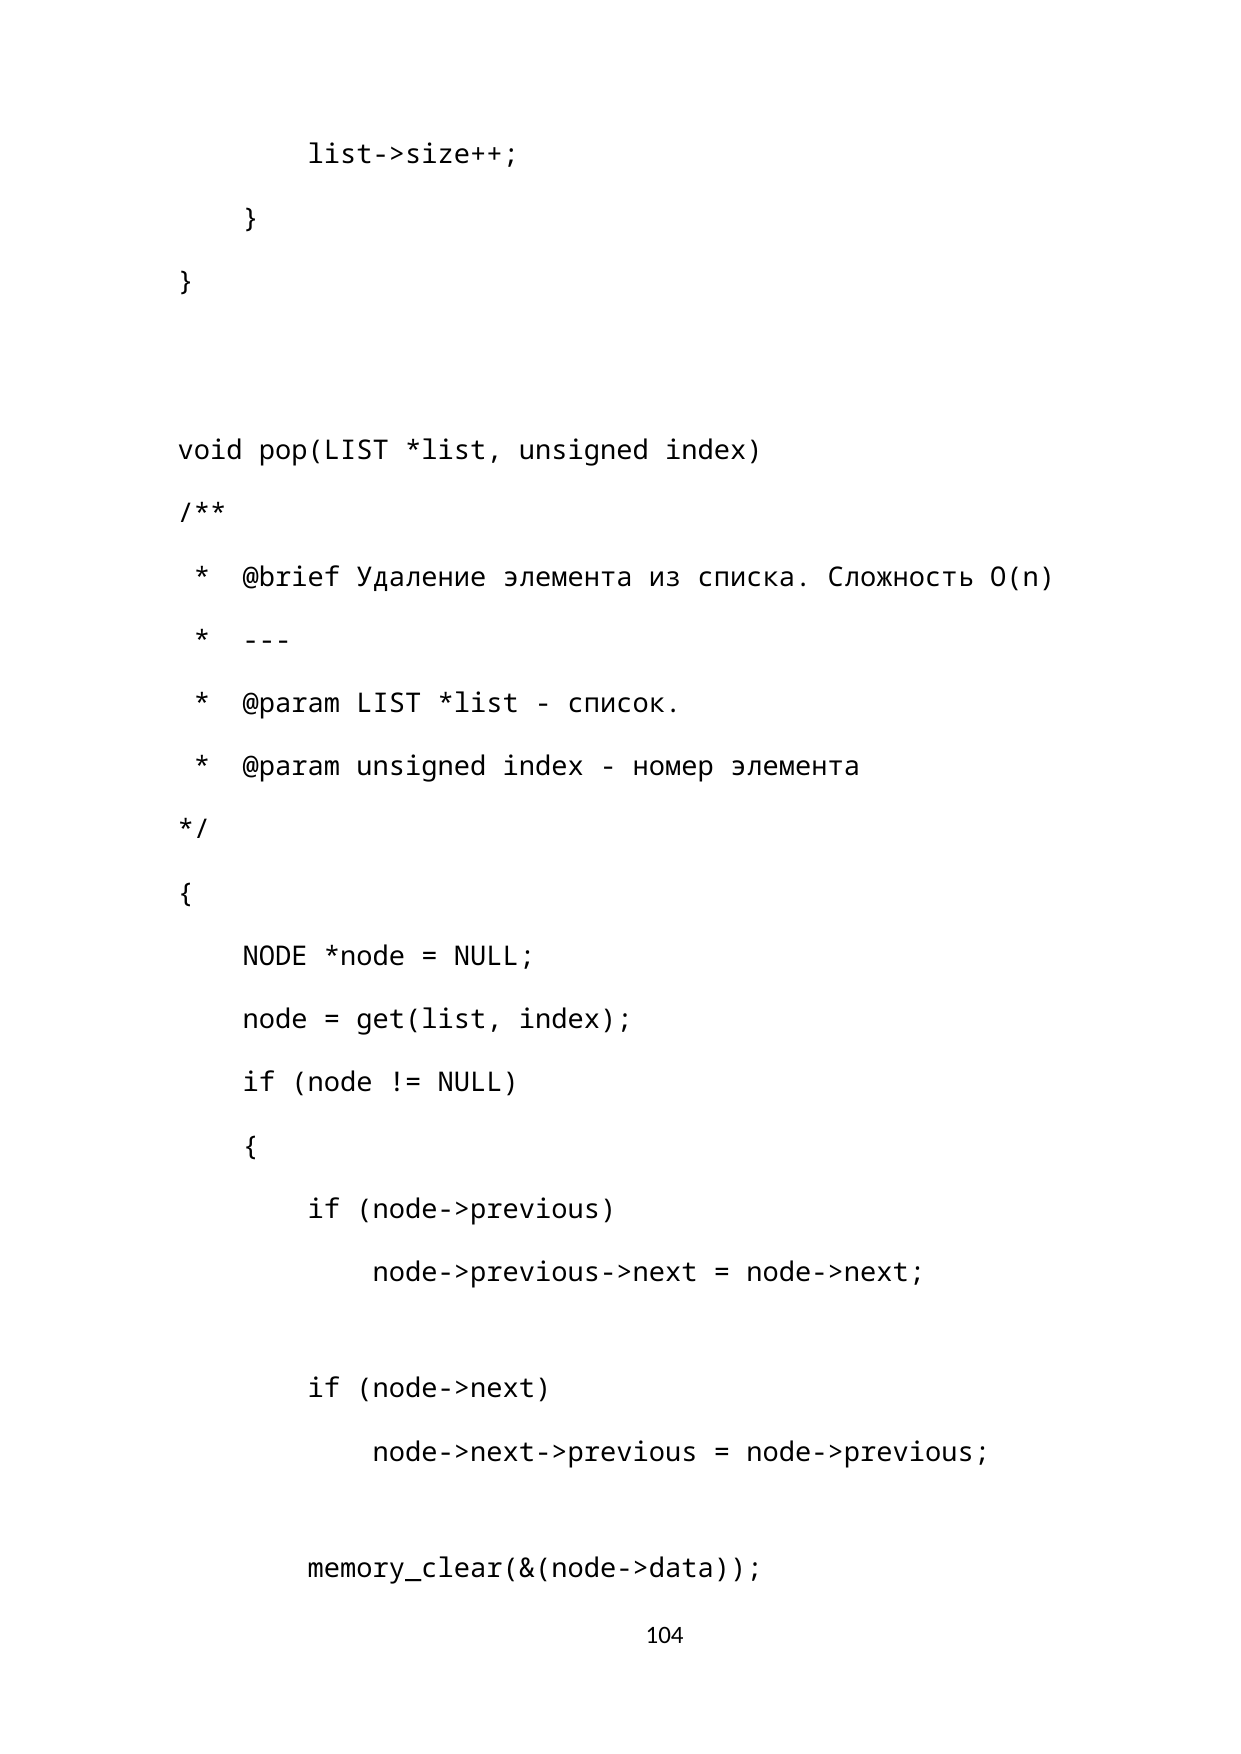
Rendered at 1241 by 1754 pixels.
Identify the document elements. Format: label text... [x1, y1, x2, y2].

text /** [177, 494, 1152, 531]
text { [177, 873, 1152, 910]
text * @param LIST *list - список. [177, 683, 1152, 720]
text * --- [177, 620, 1152, 657]
text } [177, 261, 1152, 298]
text * @brief Удаление элемента из списка. Сложность O(n) [177, 557, 1152, 594]
text memory_clear(&(node->data)); [177, 1548, 1152, 1585]
text if (node->previous) [177, 1189, 1152, 1226]
text list->size++; [177, 135, 1152, 172]
text node->next->previous = node->previous; [177, 1432, 1152, 1469]
text */ [177, 810, 1152, 847]
text node->previous->next = node->next; [177, 1252, 1152, 1289]
text NODE *node = NULL; [177, 936, 1152, 973]
text { [177, 1126, 1152, 1163]
text * @param unsigned index - номер элемента [177, 747, 1152, 783]
text if (node->next) [177, 1369, 1152, 1406]
text void pop(LIST *list, unsigned index) [177, 431, 1152, 467]
text } [177, 198, 1152, 235]
text if (node != NULL) [177, 1063, 1152, 1100]
text node = get(list, index); [177, 999, 1152, 1036]
